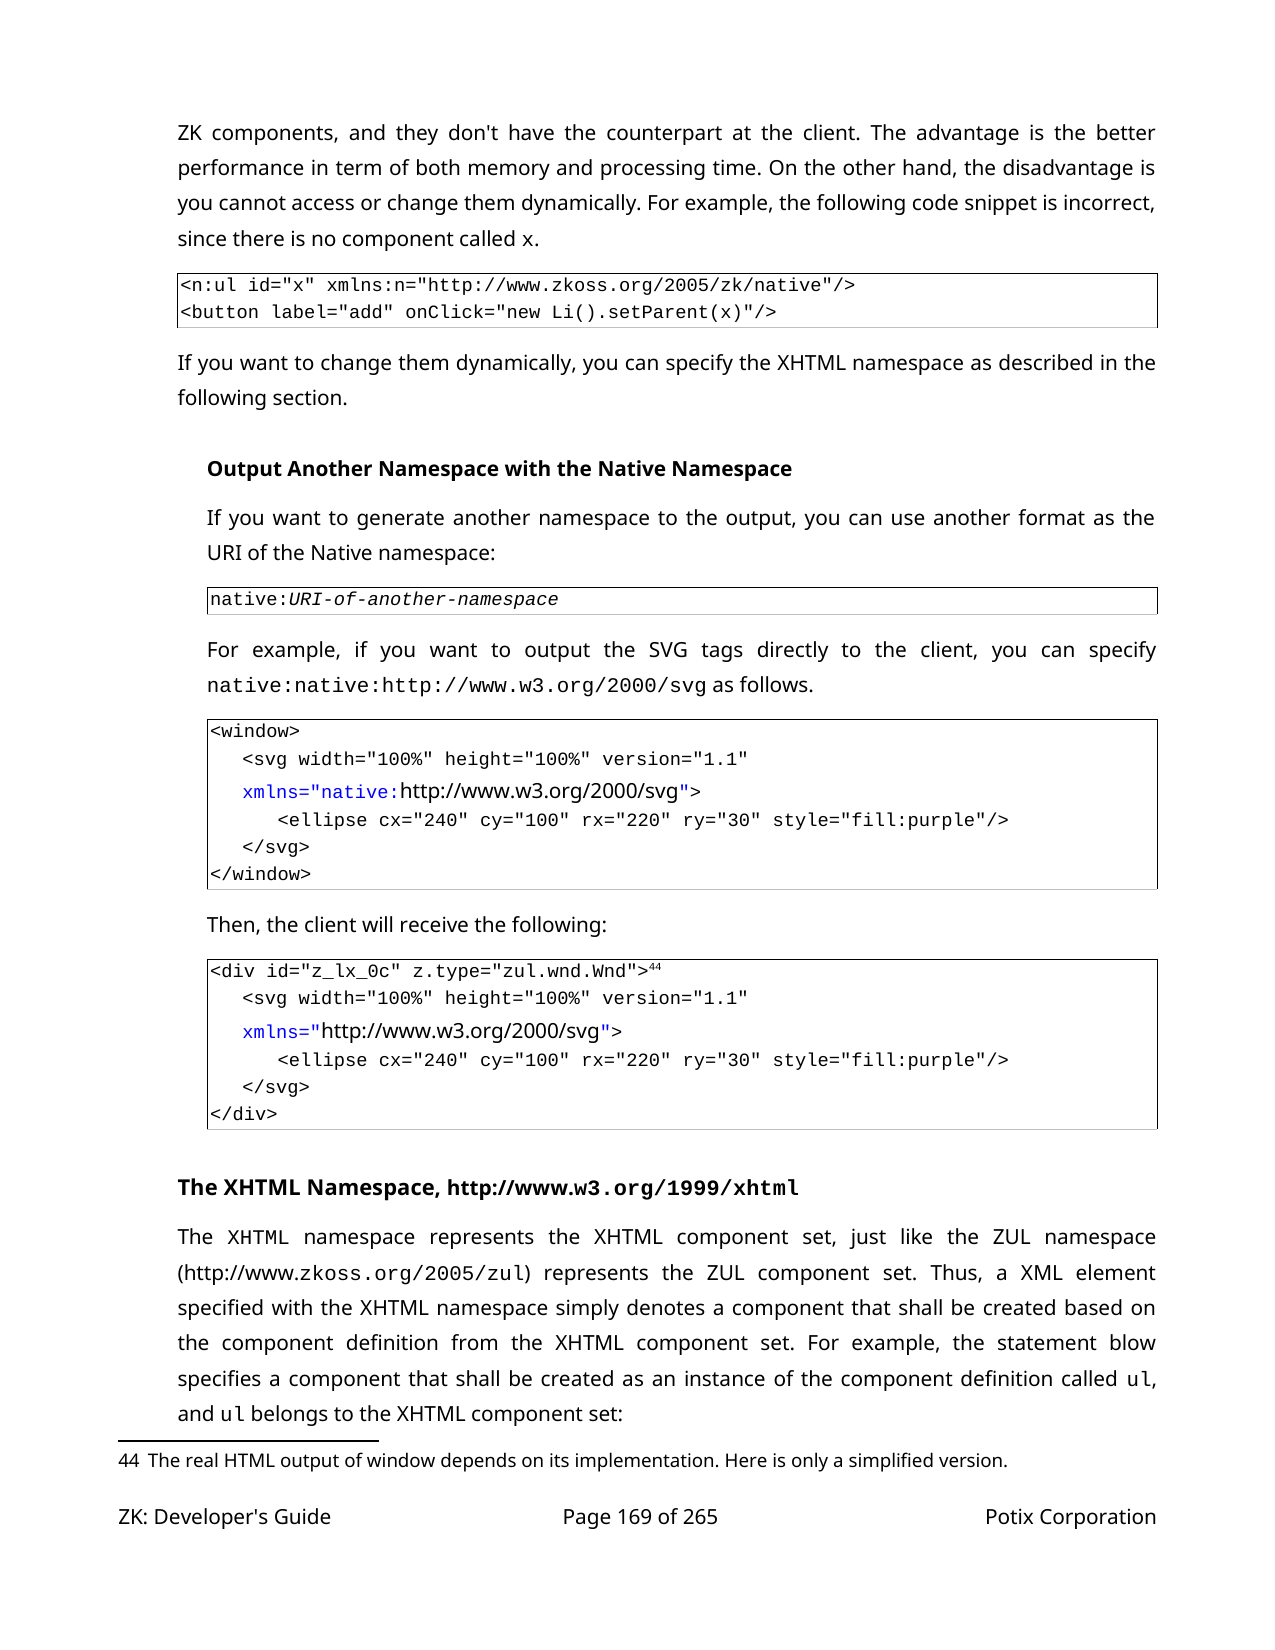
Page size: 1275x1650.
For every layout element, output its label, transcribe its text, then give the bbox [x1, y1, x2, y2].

text </svg> [208, 1074, 1157, 1099]
text <n:ul id="x" xmlns:n="http://www.zkoss.org/2005/zk/native"/> [178, 274, 1157, 297]
text </window> [208, 862, 1157, 889]
text If you want to generate another namespace to the output, you can use another format as the URI of the Native namespace: [207, 503, 1157, 566]
text For example, if you want to output the SVG tags directly to the client, you can specify native:native:http://www.w3.org/2000/svg as follows. [207, 635, 1157, 698]
subtitle The XHTML Namespace, http://www.w3.org/1999/xhtml [177, 1172, 1157, 1202]
text <svg width="100%" height="100%" version="1.1" [208, 986, 1157, 1010]
text <window> [208, 720, 1157, 743]
text <ellipse cx="240" cy="100" rx="220" ry="30" style="fill:purple"/> [208, 808, 1157, 832]
text xmlns="native:http://www.w3.org/2000/svg"> [208, 773, 1157, 805]
text </svg> [208, 835, 1157, 859]
text <svg width="100%" height="100%" version="1.1" [208, 746, 1157, 771]
text Then, the client will receive the following: [207, 910, 1157, 938]
text If you want to change them dynamically, you can specify the XHTML namespace as described in the following section. [177, 348, 1157, 411]
text native:URI-of-another-namespace [208, 588, 1157, 614]
text xmlns="http://www.w3.org/2000/svg"> [208, 1013, 1157, 1044]
subtitle Output Another Namespace with the Native Namespace [207, 454, 1157, 482]
text <div id="z_lx_0c" z.type="zul.wnd.Wnd"> [208, 960, 1157, 983]
text </div> [208, 1102, 1157, 1129]
text ZK components, and they don't have the counterpart at the client. The advantage is the better performance in term of both memory and processing time. On the other hand, the disadvantage is you cannot access or change them dynamically. For example, the following code snippet is incorrect, since there is no component called x. [177, 118, 1157, 252]
text <button label="add" onClick="new Li().setParent(x)"/> [178, 300, 1157, 327]
text The real HTML output of window depends on its implementation. Here is only a simplified version. [118, 1447, 1157, 1473]
text <ellipse cx="240" cy="100" rx="220" ry="30" style="fill:purple"/> [208, 1047, 1157, 1072]
text The XHTML namespace represents the XHTML component set, just like the ZUL namespace (http://www.zkoss.org/2005/zul) represents the ZUL component set. Thus, a XML element specified with the XHTML namespace simply denotes a component that shall be created based on the component definition from the XHTML component set. For example, the statement blow specifies a component that shall be created as an instance of the component definition called ul, and ul belongs to the XHTML component set: [177, 1222, 1157, 1428]
